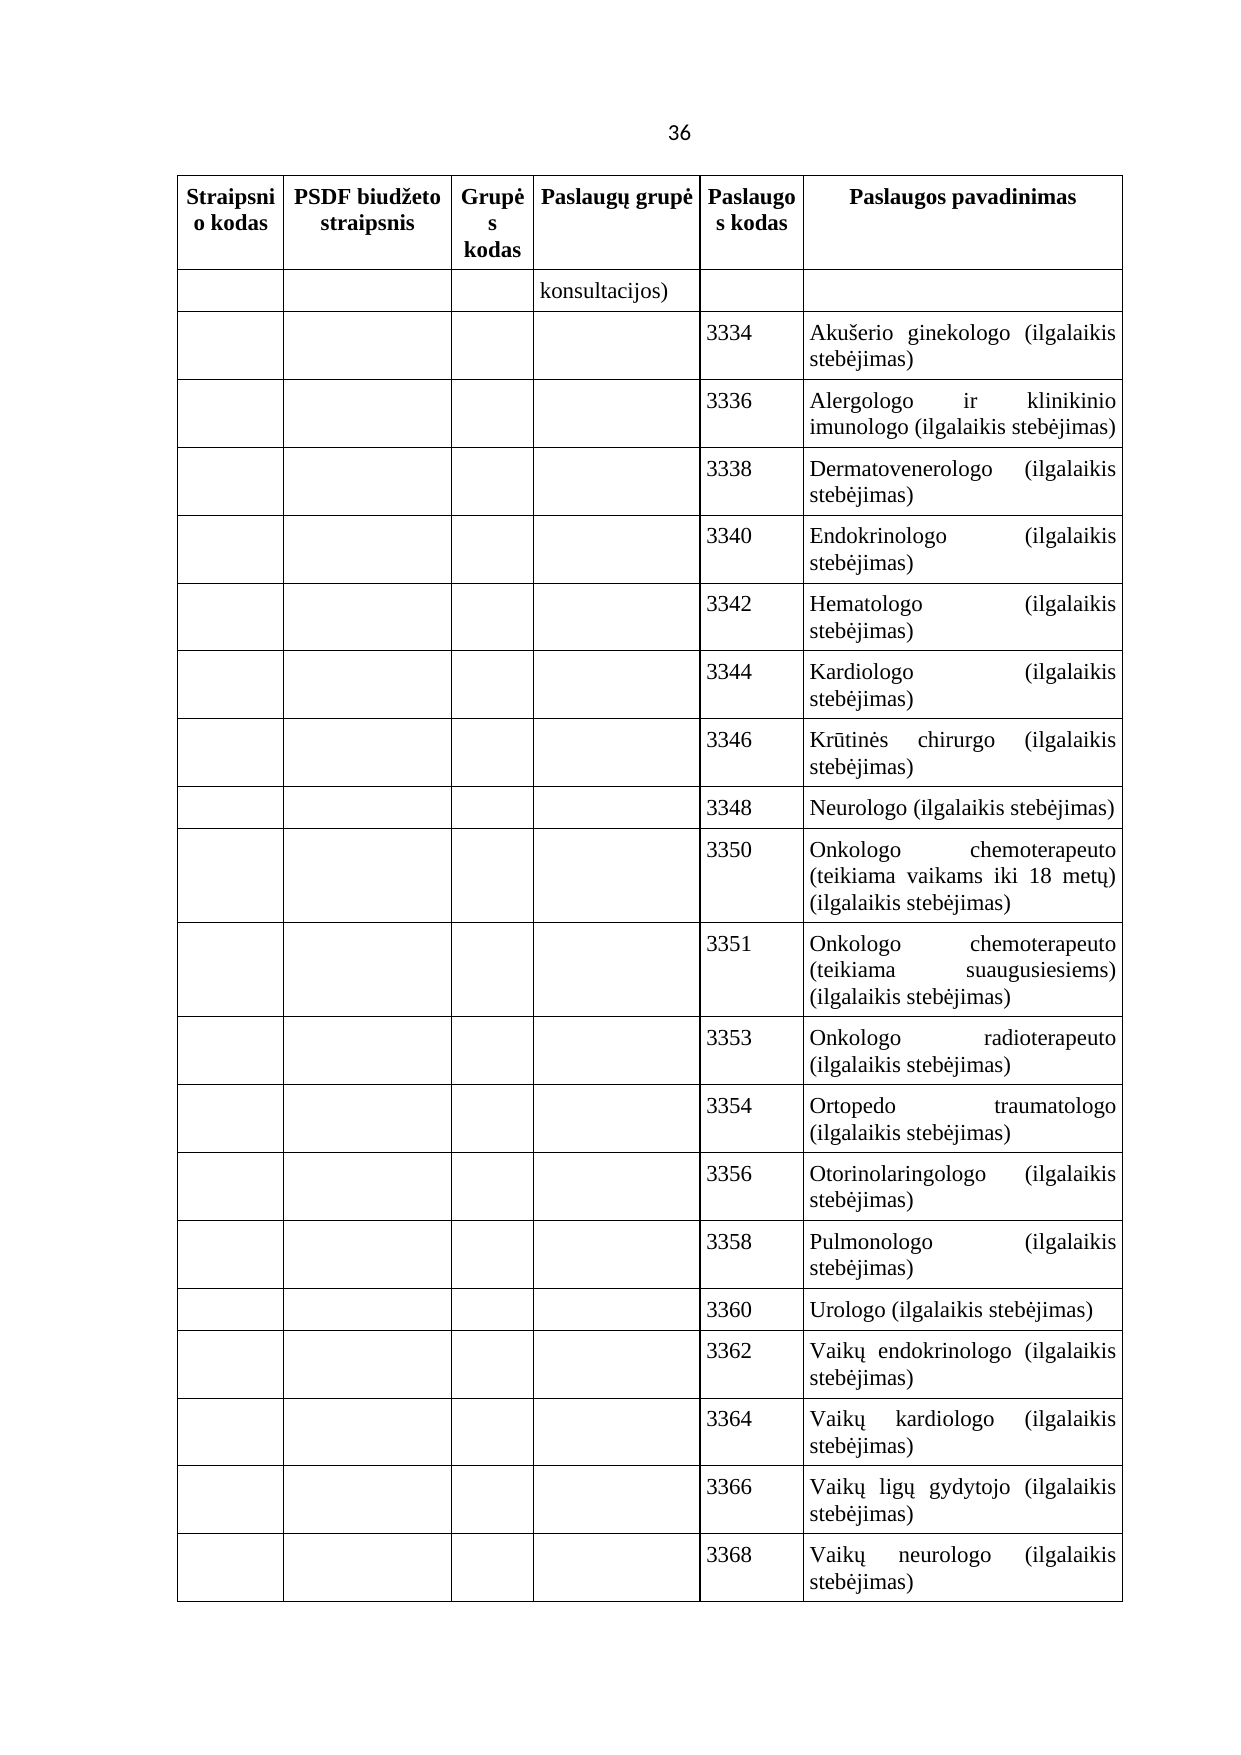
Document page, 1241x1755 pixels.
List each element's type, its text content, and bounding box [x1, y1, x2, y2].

table_header Grupės kodas [452, 176, 533, 269]
table_cell Pulmonologo (ilgalaikis stebėjimas) [804, 1221, 1122, 1288]
table_cell [534, 787, 699, 828]
table_cell [534, 1331, 699, 1397]
table_header PSDF biudžeto straipsnis [284, 176, 451, 269]
table_cell Urologo (ilgalaikis stebėjimas) [804, 1289, 1122, 1329]
table_cell [534, 1289, 699, 1329]
table_cell [284, 1534, 451, 1601]
table_cell 3364 [701, 1399, 803, 1465]
table_cell [178, 1153, 283, 1220]
table_cell [452, 516, 533, 582]
table_cell [452, 584, 533, 650]
table_cell konsultacijos) [534, 270, 699, 311]
table_cell [284, 787, 451, 828]
table_cell [534, 829, 699, 922]
table_cell 3336 [701, 380, 803, 447]
table_cell Vaikų ligų gydytojo (ilgalaikis stebėjimas) [804, 1466, 1122, 1533]
table_cell [534, 312, 699, 379]
table_cell 3356 [701, 1153, 803, 1220]
table_cell [534, 1017, 699, 1084]
table_cell [534, 516, 699, 582]
table_cell [452, 1399, 533, 1465]
table_cell Vaikų neurologo (ilgalaikis stebėjimas) [804, 1534, 1122, 1601]
table_cell Neurologo (ilgalaikis stebėjimas) [804, 787, 1122, 828]
table_cell [178, 923, 283, 1016]
table_cell [284, 651, 451, 718]
table_cell [284, 1017, 451, 1084]
table_cell Vaikų endokrinologo (ilgalaikis stebėjimas) [804, 1331, 1122, 1397]
table_cell [284, 312, 451, 379]
table_cell [452, 1153, 533, 1220]
table_cell [178, 584, 283, 650]
table_cell [534, 1534, 699, 1601]
table_cell [534, 448, 699, 514]
table_cell 3358 [701, 1221, 803, 1288]
table_cell [284, 1289, 451, 1329]
table_cell [178, 719, 283, 786]
table_cell [178, 1331, 283, 1397]
table_cell [804, 270, 1122, 311]
table_cell [534, 1399, 699, 1465]
table_cell [178, 1466, 283, 1533]
table_cell [452, 1289, 533, 1329]
table_header Straipsnio kodas [178, 176, 283, 269]
table_cell [534, 1221, 699, 1288]
table_cell 3351 [701, 923, 803, 1016]
table_cell [178, 829, 283, 922]
table_cell [284, 1466, 451, 1533]
table_cell 3334 [701, 312, 803, 379]
table_cell [452, 923, 533, 1016]
table_cell [534, 1085, 699, 1152]
table_cell [452, 1466, 533, 1533]
table_cell 3342 [701, 584, 803, 650]
table_cell [534, 651, 699, 718]
table_cell [534, 584, 699, 650]
table_cell [534, 923, 699, 1016]
table_cell [452, 719, 533, 786]
table_cell [178, 1017, 283, 1084]
table_cell [284, 270, 451, 311]
table_cell [284, 1221, 451, 1288]
table_header Paslaugos kodas [701, 176, 803, 269]
table_cell Ortopedo traumatologo (ilgalaikis stebėjimas) [804, 1085, 1122, 1152]
table_cell [452, 1221, 533, 1288]
table_cell [452, 1017, 533, 1084]
table_cell [178, 1221, 283, 1288]
table_cell [178, 1085, 283, 1152]
table_cell [534, 380, 699, 447]
table_cell [284, 448, 451, 514]
table_header Paslaugos pavadinimas [804, 176, 1122, 269]
table_cell [452, 380, 533, 447]
table_cell 3362 [701, 1331, 803, 1397]
table_cell [284, 516, 451, 582]
table_header Paslaugų grupė [534, 176, 699, 269]
table_cell [452, 829, 533, 922]
table_cell Dermatovenerologo (ilgalaikis stebėjimas) [804, 448, 1122, 514]
table_cell Krūtinės chirurgo (ilgalaikis stebėjimas) [804, 719, 1122, 786]
table_cell 3360 [701, 1289, 803, 1329]
table_cell [534, 1153, 699, 1220]
table_cell [452, 1534, 533, 1601]
table_cell 3366 [701, 1466, 803, 1533]
table_cell [284, 1399, 451, 1465]
table_cell [284, 1331, 451, 1397]
table_cell Endokrinologo (ilgalaikis stebėjimas) [804, 516, 1122, 582]
table_cell Onkologo chemoterapeuto (teikiama suaugusiesiems) (ilgalaikis stebėjimas) [804, 923, 1122, 1016]
table_cell [452, 1331, 533, 1397]
table_cell Onkologo chemoterapeuto (teikiama vaikams iki 18 metų) (ilgalaikis stebėjimas) [804, 829, 1122, 922]
table_cell 3348 [701, 787, 803, 828]
table_cell [178, 448, 283, 514]
table_cell [701, 270, 803, 311]
table_cell [452, 787, 533, 828]
table_cell Kardiologo (ilgalaikis stebėjimas) [804, 651, 1122, 718]
table_cell 3368 [701, 1534, 803, 1601]
table_cell [178, 380, 283, 447]
table_cell [178, 651, 283, 718]
table_cell [534, 1466, 699, 1533]
table_cell [178, 312, 283, 379]
table_cell [284, 719, 451, 786]
table_cell 3354 [701, 1085, 803, 1152]
table_cell Otorinolaringologo (ilgalaikis stebėjimas) [804, 1153, 1122, 1220]
table_cell [452, 270, 533, 311]
table_cell Alergologo ir klinikinio imunologo (ilgalaikis stebėjimas) [804, 380, 1122, 447]
table_cell [178, 1399, 283, 1465]
table_cell [534, 719, 699, 786]
table_cell [178, 270, 283, 311]
table_cell [284, 1085, 451, 1152]
table_cell [452, 312, 533, 379]
table_cell [284, 829, 451, 922]
table_cell 3350 [701, 829, 803, 922]
table_cell [178, 1289, 283, 1329]
table_cell 3340 [701, 516, 803, 582]
table_cell Vaikų kardiologo (ilgalaikis stebėjimas) [804, 1399, 1122, 1465]
table_cell [178, 1534, 283, 1601]
table_cell Hematologo (ilgalaikis stebėjimas) [804, 584, 1122, 650]
table_cell [284, 584, 451, 650]
table_cell Onkologo radioterapeuto (ilgalaikis stebėjimas) [804, 1017, 1122, 1084]
table_cell [452, 448, 533, 514]
table_cell [284, 1153, 451, 1220]
table_cell 3346 [701, 719, 803, 786]
table_cell [452, 651, 533, 718]
table_cell [178, 516, 283, 582]
table_cell [452, 1085, 533, 1152]
table_cell [178, 787, 283, 828]
table_cell Akušerio ginekologo (ilgalaikis stebėjimas) [804, 312, 1122, 379]
table_cell 3338 [701, 448, 803, 514]
table_cell 3353 [701, 1017, 803, 1084]
table_cell [284, 923, 451, 1016]
table_cell 3344 [701, 651, 803, 718]
table_cell [284, 380, 451, 447]
